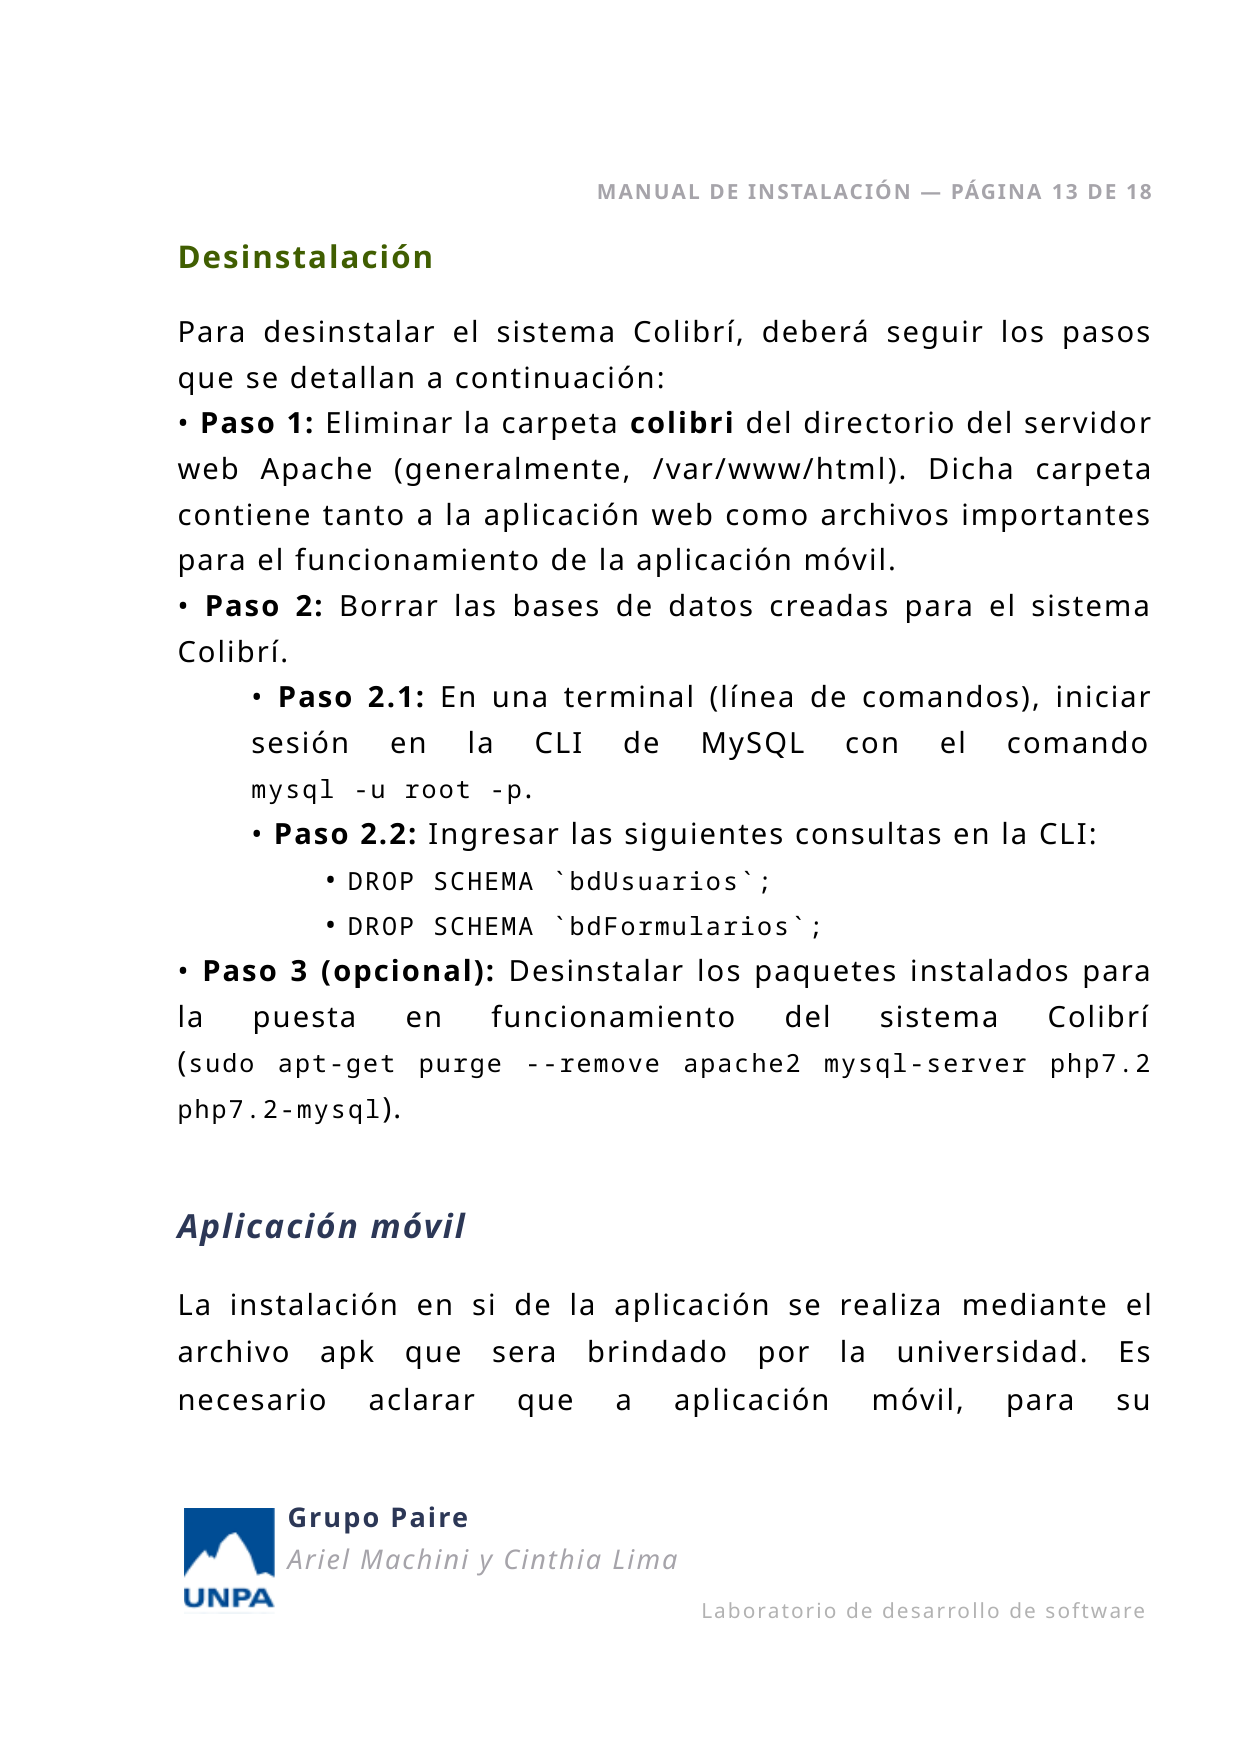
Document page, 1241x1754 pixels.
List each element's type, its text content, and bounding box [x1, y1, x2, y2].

text • Paso 1: Eliminar la carpeta colibri del directorio del servidor web Apache (generalmente, /var/www/html). Dicha carpeta contiene tanto a la aplicación web como archivos importantes para el funcionamiento de la aplicación móvil. [177, 403, 1152, 579]
text • DROP SCHEMA `bdFormularios`; [325, 904, 1152, 944]
subtitle Aplicación móvil [177, 1203, 1152, 1249]
text • DROP SCHEMA `bdUsuarios`; [325, 859, 1152, 899]
subtitle Desinstalación [177, 235, 1152, 278]
text • Paso 2: Borrar las bases de datos creadas para el sistema Colibrí. [177, 585, 1152, 671]
text • Paso 2.1: En una terminal (línea de comandos), iniciar sesión en la CLI de MySQL con el comando mysql -u root -p. [251, 676, 1152, 807]
picture [184, 1508, 275, 1614]
text • Paso 2.2: Ingresar las siguientes consultas en la CLI: [251, 813, 1152, 853]
text • Paso 3 (opcional): Desinstalar los paquetes instalados para la puesta en funcionamiento del sistema Colibrí (sudo apt-get purge --remove apache2 mysql-server php7.2 php7.2-mysql). [177, 950, 1152, 1127]
text Para desinstalar el sistema Colibrí, deberá seguir los pasos que se detallan a continuación: [177, 311, 1152, 397]
text La instalación en si de la aplicación se realiza mediante el archivo apk que sera brindado por la universidad. Es necesario aclarar que a aplicación móvil, para su [177, 1284, 1152, 1419]
